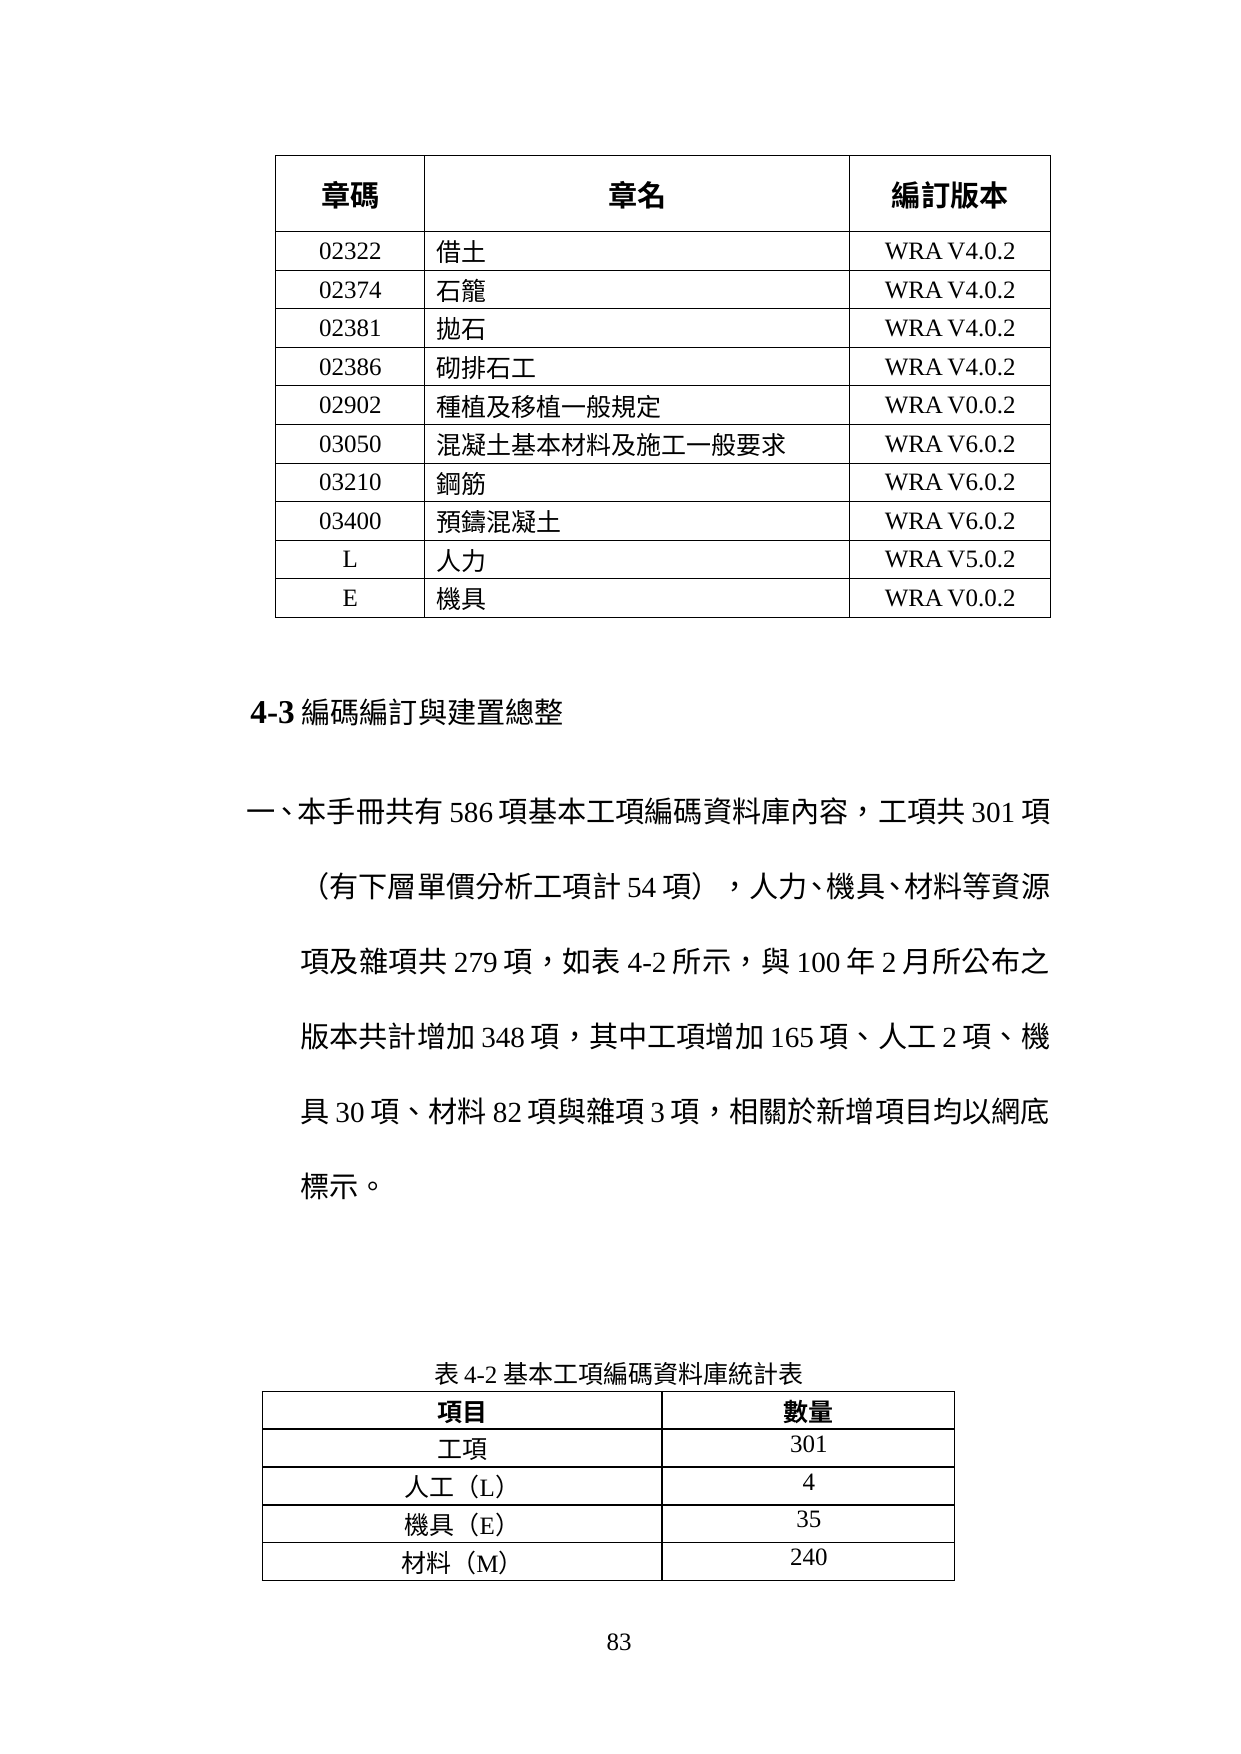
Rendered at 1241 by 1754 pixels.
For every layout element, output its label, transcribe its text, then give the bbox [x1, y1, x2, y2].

table_cell 工項 [263, 1430, 661, 1466]
table_cell 人工（L） [263, 1468, 661, 1504]
table_cell 機具（E） [263, 1506, 661, 1542]
table_cell 301 [663, 1430, 954, 1466]
table_cell 03400 [276, 502, 424, 539]
table_cell WRA V0.0.2 [850, 386, 1050, 424]
table_cell 預鑄混凝土 [425, 502, 849, 539]
table_cell 240 [663, 1543, 954, 1579]
table_header 項目 [263, 1392, 661, 1428]
table_cell WRA V4.0.2 [850, 232, 1050, 270]
text 一、本手冊共有586項基本工項編碼資料庫內容，工項共301項（有下層單價分析工項計54項），人力、機具、材料等資源項及雜項共279項，如表4-2所示，與100年2月所公布之版本共計增加348項，其中工項增加165項、人工2項、機具30項、材料82項與雜項3項，相關於新增項目均以網底標示。 [246, 772, 1050, 1222]
table_cell WRA V0.0.2 [850, 579, 1050, 617]
table_cell 35 [663, 1506, 954, 1542]
table_cell WRA V4.0.2 [850, 309, 1050, 347]
table_cell 02374 [276, 271, 424, 308]
table_header 編訂版本 [850, 156, 1050, 231]
table_cell 02381 [276, 309, 424, 347]
table_cell 混凝土基本材料及施工一般要求 [425, 425, 849, 462]
table_cell WRA V6.0.2 [850, 464, 1050, 501]
table_cell 4 [663, 1468, 954, 1504]
table_cell WRA V4.0.2 [850, 271, 1050, 308]
text 4-3編碼編訂與建置總整 [187, 690, 1050, 732]
table_cell 石籠 [425, 271, 849, 308]
table_cell 鋼筋 [425, 464, 849, 501]
table_cell 03050 [276, 425, 424, 462]
table_cell 02386 [276, 348, 424, 385]
table_cell WRA V5.0.2 [850, 541, 1050, 578]
table_header 數量 [663, 1392, 954, 1428]
table_cell WRA V6.0.2 [850, 502, 1050, 539]
table_cell 02322 [276, 232, 424, 270]
table_header 章名 [425, 156, 849, 231]
table_cell 機具 [425, 579, 849, 617]
table_cell E [276, 579, 424, 617]
table_cell 02902 [276, 386, 424, 424]
table_cell 人力 [425, 541, 849, 578]
table_cell 砌排石工 [425, 348, 849, 385]
table_cell L [276, 541, 424, 578]
text 表4-2 基本工項編碼資料庫統計表 [187, 1353, 1050, 1391]
table_cell WRA V4.0.2 [850, 348, 1050, 385]
table_cell 借土 [425, 232, 849, 270]
table_cell 拋石 [425, 309, 849, 347]
table_cell WRA V6.0.2 [850, 425, 1050, 462]
table_cell 材料（M） [263, 1543, 661, 1579]
table_cell 種植及移植一般規定 [425, 386, 849, 424]
table_header 章碼 [276, 156, 424, 231]
table_cell 03210 [276, 464, 424, 501]
